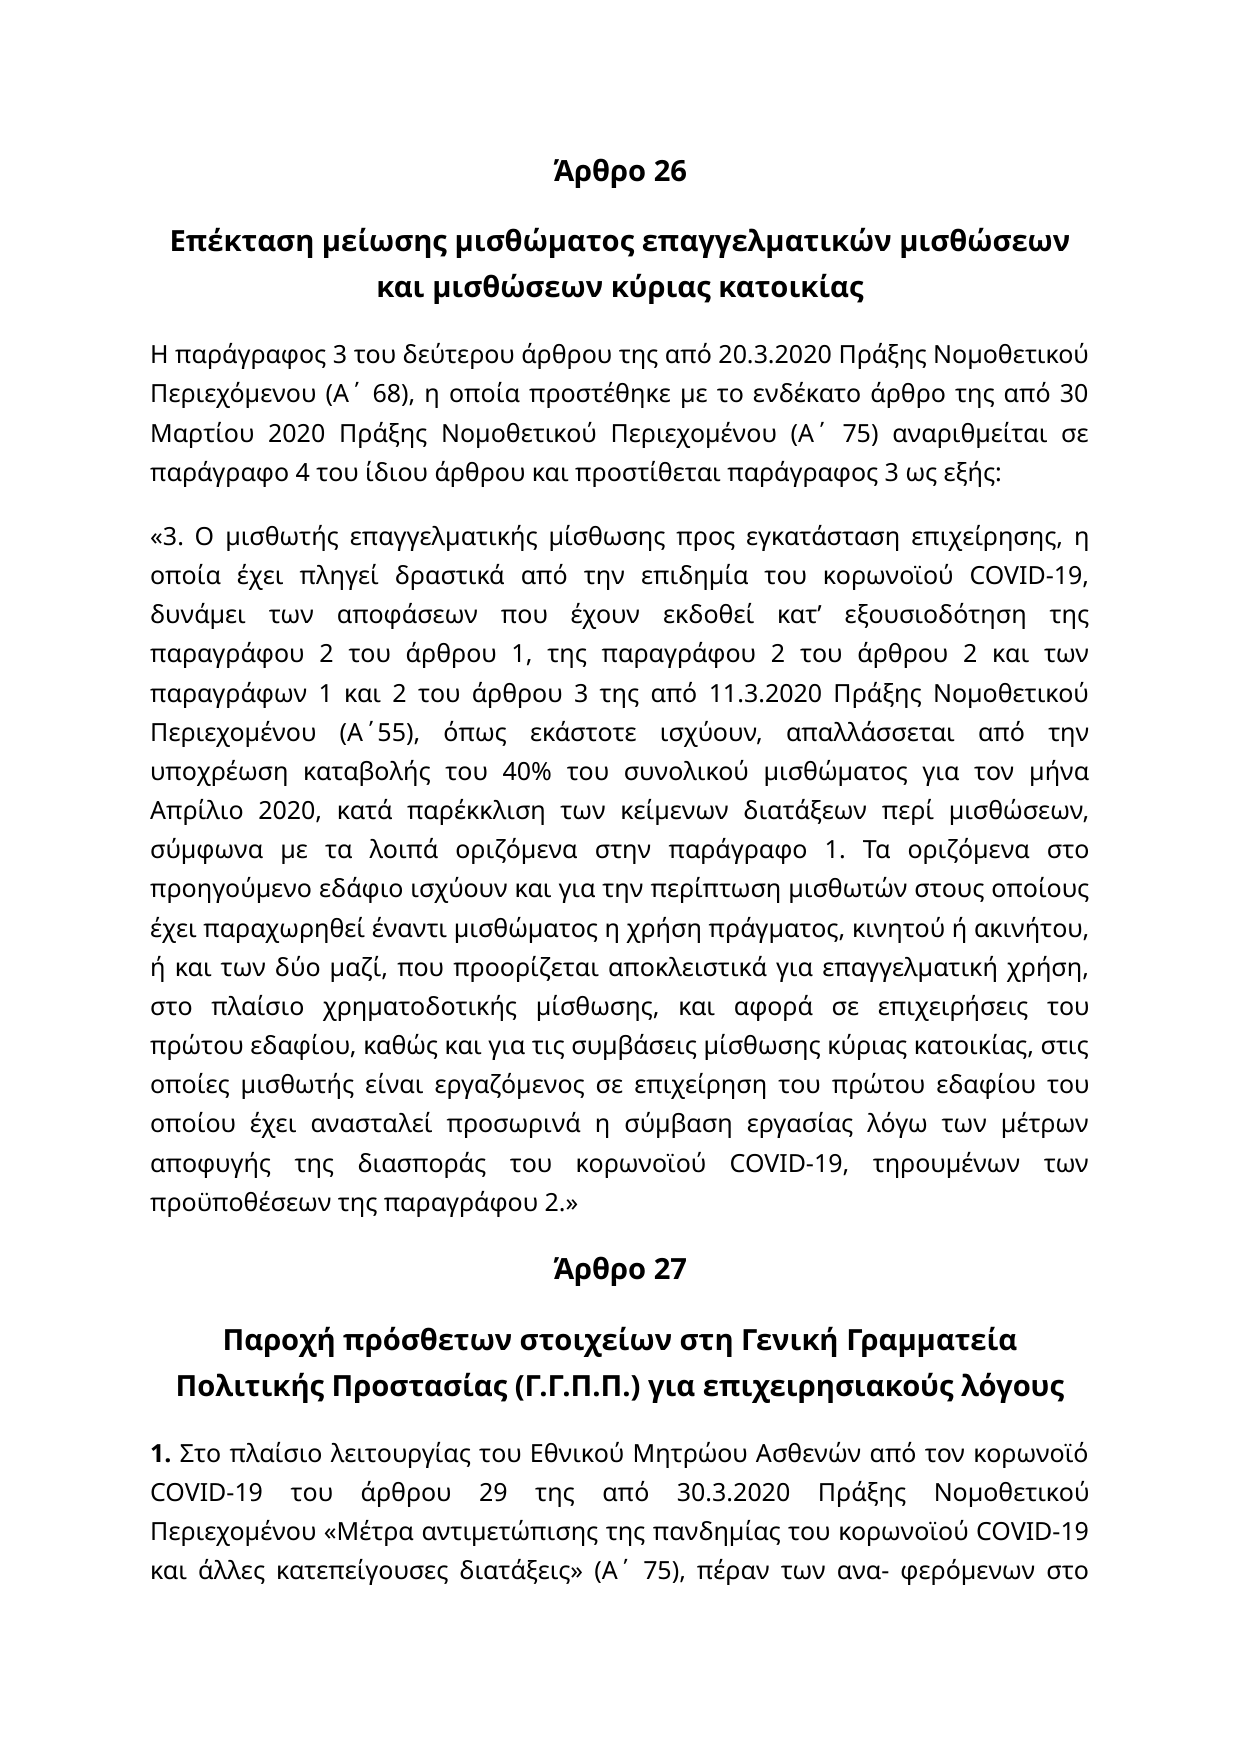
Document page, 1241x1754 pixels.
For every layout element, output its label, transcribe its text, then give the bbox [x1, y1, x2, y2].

subtitle Άρθρο 27 [150, 1248, 1090, 1288]
subtitle Παροχή πρόσθετων στοιχείων στη Γενική Γραμματεία Πολιτικής Προστασίας (Γ.Γ.Π.Π.) για επιχειρησιακούς λόγους [150, 1319, 1090, 1404]
text 1. Στο πλαίσιο λειτουργίας του Εθνικού Μητρώου Ασθενών από τον κορωνοϊό COVID-19 του άρθρου 29 της από 30.3.2020 Πράξης Νομοθετικού Περιεχομένου «Μέτρα αντιμετώπισης της πανδημίας του κορωνοϊού COVID-19 και άλλες κατεπείγουσες διατάξεις» (Α΄ 75), πέραν των ανα- φερόμενων στο [150, 1435, 1090, 1587]
subtitle Άρθρο 26 [150, 150, 1090, 190]
text «3. Ο μισθωτής επαγγελματικής μίσθωσης προς εγκατάσταση επιχείρησης, η οποία έχει πληγεί δραστικά από την επιδημία του κορωνοϊού COVID-19, δυνάμει των αποφάσεων που έχουν εκδοθεί κατ’ εξουσιοδότηση της παραγράφου 2 του άρθρου 1, της παραγράφου 2 του άρθρου 2 και των παραγράφων 1 και 2 του άρθρου 3 της από 11.3.2020 Πράξης Νομοθετικού Περιεχομένου (Α΄55), όπως εκάστοτε ισχύουν, απαλλάσσεται από την υποχρέωση καταβολής του 40% του συνολικού μισθώματος για τον μήνα Απρίλιο 2020, κατά παρέκκλιση των κείμενων διατάξεων περί μισθώσεων, σύμφωνα με τα λοιπά οριζόμενα στην παράγραφο 1. Τα οριζόμενα στο προηγούμενο εδάφιο ισχύουν και για την περίπτωση μισθωτών στους οποίους έχει παραχωρηθεί έναντι μισθώματος η χρήση πράγματος, κινητού ή ακινήτου, ή και των δύο μαζί, που προορίζεται αποκλειστικά για επαγγελματική χρήση, στο πλαίσιο χρηματοδοτικής μίσθωσης, και αφορά σε επιχειρήσεις του πρώτου εδαφίου, καθώς και για τις συμβάσεις μίσθωσης κύριας κατοικίας, στις οποίες μισθωτής είναι εργαζόμενος σε επιχείρηση του πρώτου εδαφίου του οποίου έχει ανασταλεί προσωρινά η σύμβαση εργασίας λόγω των μέτρων αποφυγής της διασποράς του κορωνοϊού COVID-19, τηρουμένων των προϋποθέσεων της παραγράφου 2.» [150, 518, 1090, 1218]
subtitle Επέκταση μείωσης μισθώματος επαγγελματικών μισθώσεων και μισθώσεων κύριας κατοικίας [150, 221, 1090, 306]
text Η παράγραφος 3 του δεύτερου άρθρου της από 20.3.2020 Πράξης Νομοθετικού Περιεχόμενου (Α΄ 68), η οποία προστέθηκε με το ενδέκατο άρθρο της από 30 Μαρτίου 2020 Πράξης Νομοθετικού Περιεχομένου (Α΄ 75) αναριθμείται σε παράγραφο 4 του ίδιου άρθρου και προστίθεται παράγραφος 3 ως εξής: [150, 337, 1090, 488]
